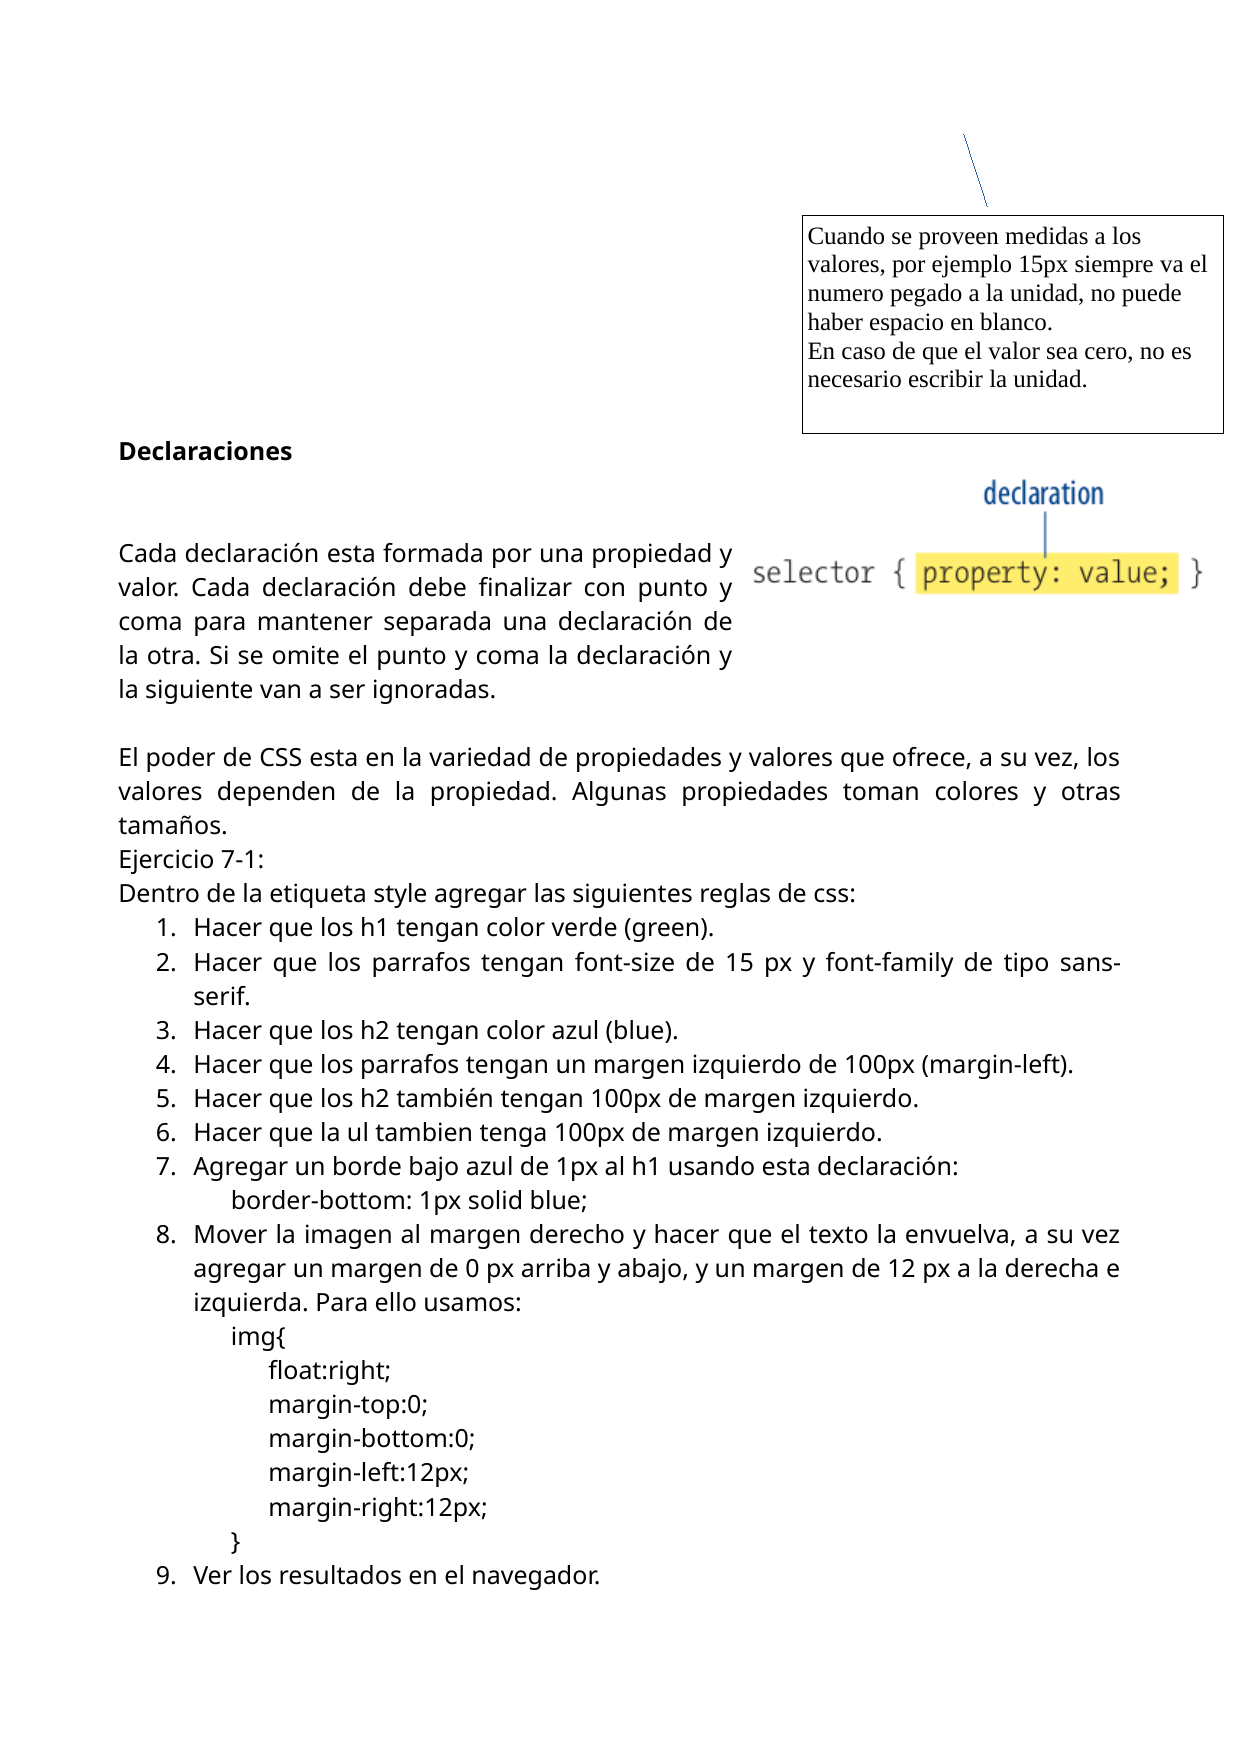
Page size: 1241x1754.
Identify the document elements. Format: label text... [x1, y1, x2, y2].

text Cada declaración esta formada por una propiedad y valor. Cada declaración debe finalizar con punto y coma para mantener separada una declaración de la otra. Si se omite el punto y coma la declaración y la siguiente van a ser ignoradas. [118, 535, 1122, 706]
text Ejercicio 7-1: [118, 842, 1122, 876]
list img{ [193, 1319, 1122, 1353]
list border-bottom: 1px solid blue; [193, 1183, 1122, 1217]
table_header Cuando se proveen medidas a los valores, por ejemplo 15px siempre va el numero pegado a la unidad, no puede haber espacio en blanco. En caso de que el valor sea cero, no es necesario escribir la unidad. [803, 216, 1223, 433]
list margin-top:0; [231, 1387, 1122, 1421]
list margin-bottom:0; [231, 1421, 1122, 1455]
list Hacer que los h1 tengan color verde (green). [156, 910, 1122, 944]
text Dentro de la etiqueta style agregar las siguientes reglas de css: [118, 876, 1122, 910]
list Ver los resultados en el navegador. [156, 1557, 1122, 1591]
picture [733, 442, 1240, 661]
list Mover la imagen al margen derecho y hacer que el texto la envuelva, a su vez agregar un margen de 0 px arriba y abajo, y un margen de 12 px a la derecha e izquierda. Para ello usamos: [156, 1217, 1122, 1319]
list Hacer que los h2 también tengan 100px de margen izquierdo. [156, 1080, 1122, 1114]
list Hacer que los parrafos tengan un margen izquierdo de 100px (margin-left). [156, 1046, 1122, 1080]
list margin-right:12px; [231, 1489, 1122, 1523]
list Agregar un borde bajo azul de 1px al h1 usando esta declaración: [156, 1148, 1122, 1183]
list Hacer que los parrafos tengan font-size de 15 px y font-family de tipo sans-serif. [156, 944, 1122, 1012]
list } [193, 1523, 1122, 1557]
list float:right; [231, 1353, 1122, 1387]
list Hacer que la ul tambien tenga 100px de margen izquierdo. [156, 1114, 1122, 1148]
list Hacer que los h2 tengan color azul (blue). [156, 1012, 1122, 1046]
list margin-left:12px; [231, 1455, 1122, 1489]
text Declaraciones [118, 433, 1122, 467]
text El poder de CSS esta en la variedad de propiedades y valores que ofrece, a su vez, los valores dependen de la propiedad. Algunas propiedades toman colores y otras tamaños. [118, 740, 1122, 842]
